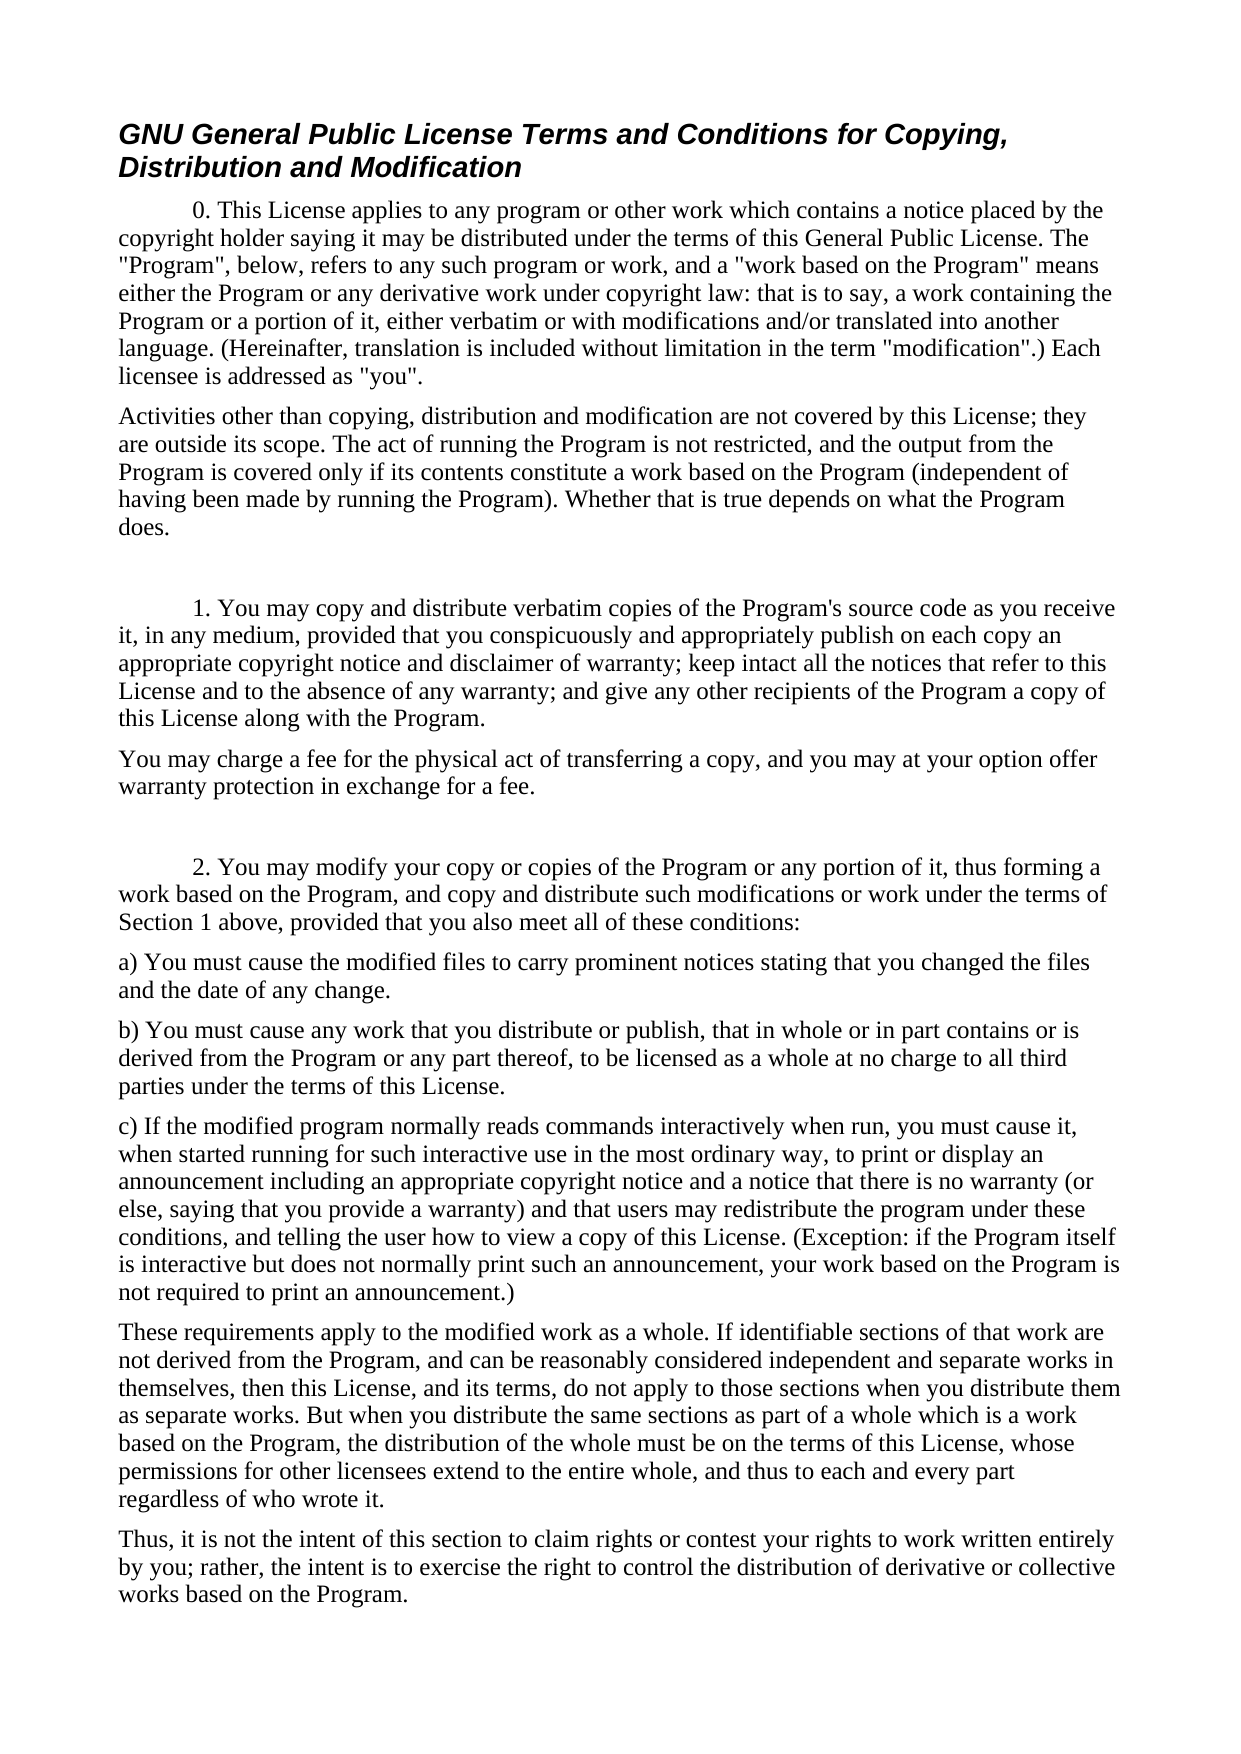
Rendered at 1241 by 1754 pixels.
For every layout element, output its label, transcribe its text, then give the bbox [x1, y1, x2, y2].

text Activities other than copying, distribution and modification are not covered by this License; they are outside its scope. The act of running the Program is not restricted, and the output from the Program is covered only if its contents constitute a work based on the Program (independent of having been made by running the Program). Whether that is true depends on what the Program does. [118, 402, 1122, 541]
text Thus, it is not the intent of this section to claim rights or contest your rights to work written entirely by you; rather, the intent is to exercise the right to control the distribution of derivative or collective works based on the Program. [118, 1525, 1122, 1608]
text 0. This License applies to any program or other work which contains a notice placed by the copyright holder saying it may be distributed under the terms of this General Public License. The "Program", below, refers to any such program or work, and a "work based on the Program" means either the Program or any derivative work under copyright law: that is to say, a work containing the Program or a portion of it, either verbatim or with modifications and/or translated into another language. (Hereinafter, translation is included without limitation in the term "modification".) Each licensee is addressed as "you". [118, 196, 1122, 390]
text These requirements apply to the modified work as a whole. If identifiable sections of that work are not derived from the Program, and can be reasonably considered independent and separate works in themselves, then this License, and its terms, do not apply to those sections when you distribute them as separate works. But when you distribute the same sections as part of a whole which is a work based on the Program, the distribution of the whole must be on the terms of this License, whose permissions for other licensees extend to the entire whole, and thus to each and every part regardless of who wrote it. [118, 1318, 1122, 1512]
text 1. You may copy and distribute verbatim copies of the Program's source code as you receive it, in any medium, provided that you conspicuously and appropriately publish on each copy an appropriate copyright notice and disclaimer of warranty; keep intact all the notices that refer to this License and to the absence of any warranty; and give any other recipients of the Program a copy of this License along with the Program. [118, 594, 1122, 732]
text b) You must cause any work that you distribute or publish, that in whole or in part contains or is derived from the Program or any part thereof, to be licensed as a whole at no charge to all third parties under the terms of this License. [118, 1016, 1122, 1099]
text a) You must cause the modified files to carry prominent notices stating that you changed the files and the date of any change. [118, 948, 1122, 1004]
text c) If the modified program normally reads commands interactively when run, you must cause it, when started running for such interactive use in the most ordinary way, to print or display an announcement including an appropriate copyright notice and a notice that there is no warranty (or else, saying that you provide a warranty) and that users may redistribute the program under these conditions, and telling the user how to view a copy of this License. (Exception: if the Program itself is interactive but does not normally print such an announcement, your work based on the Program is not required to print an announcement.) [118, 1112, 1122, 1306]
subtitle GNU General Public License Terms and Conditions for Copying, Distribution and Modification [118, 118, 1122, 183]
text 2. You may modify your copy or copies of the Program or any portion of it, thus forming a work based on the Program, and copy and distribute such modifications or work under the terms of Section 1 above, provided that you also meet all of these conditions: [118, 853, 1122, 936]
text You may charge a fee for the physical act of transferring a copy, and you may at your option offer warranty protection in exchange for a fee. [118, 745, 1122, 800]
